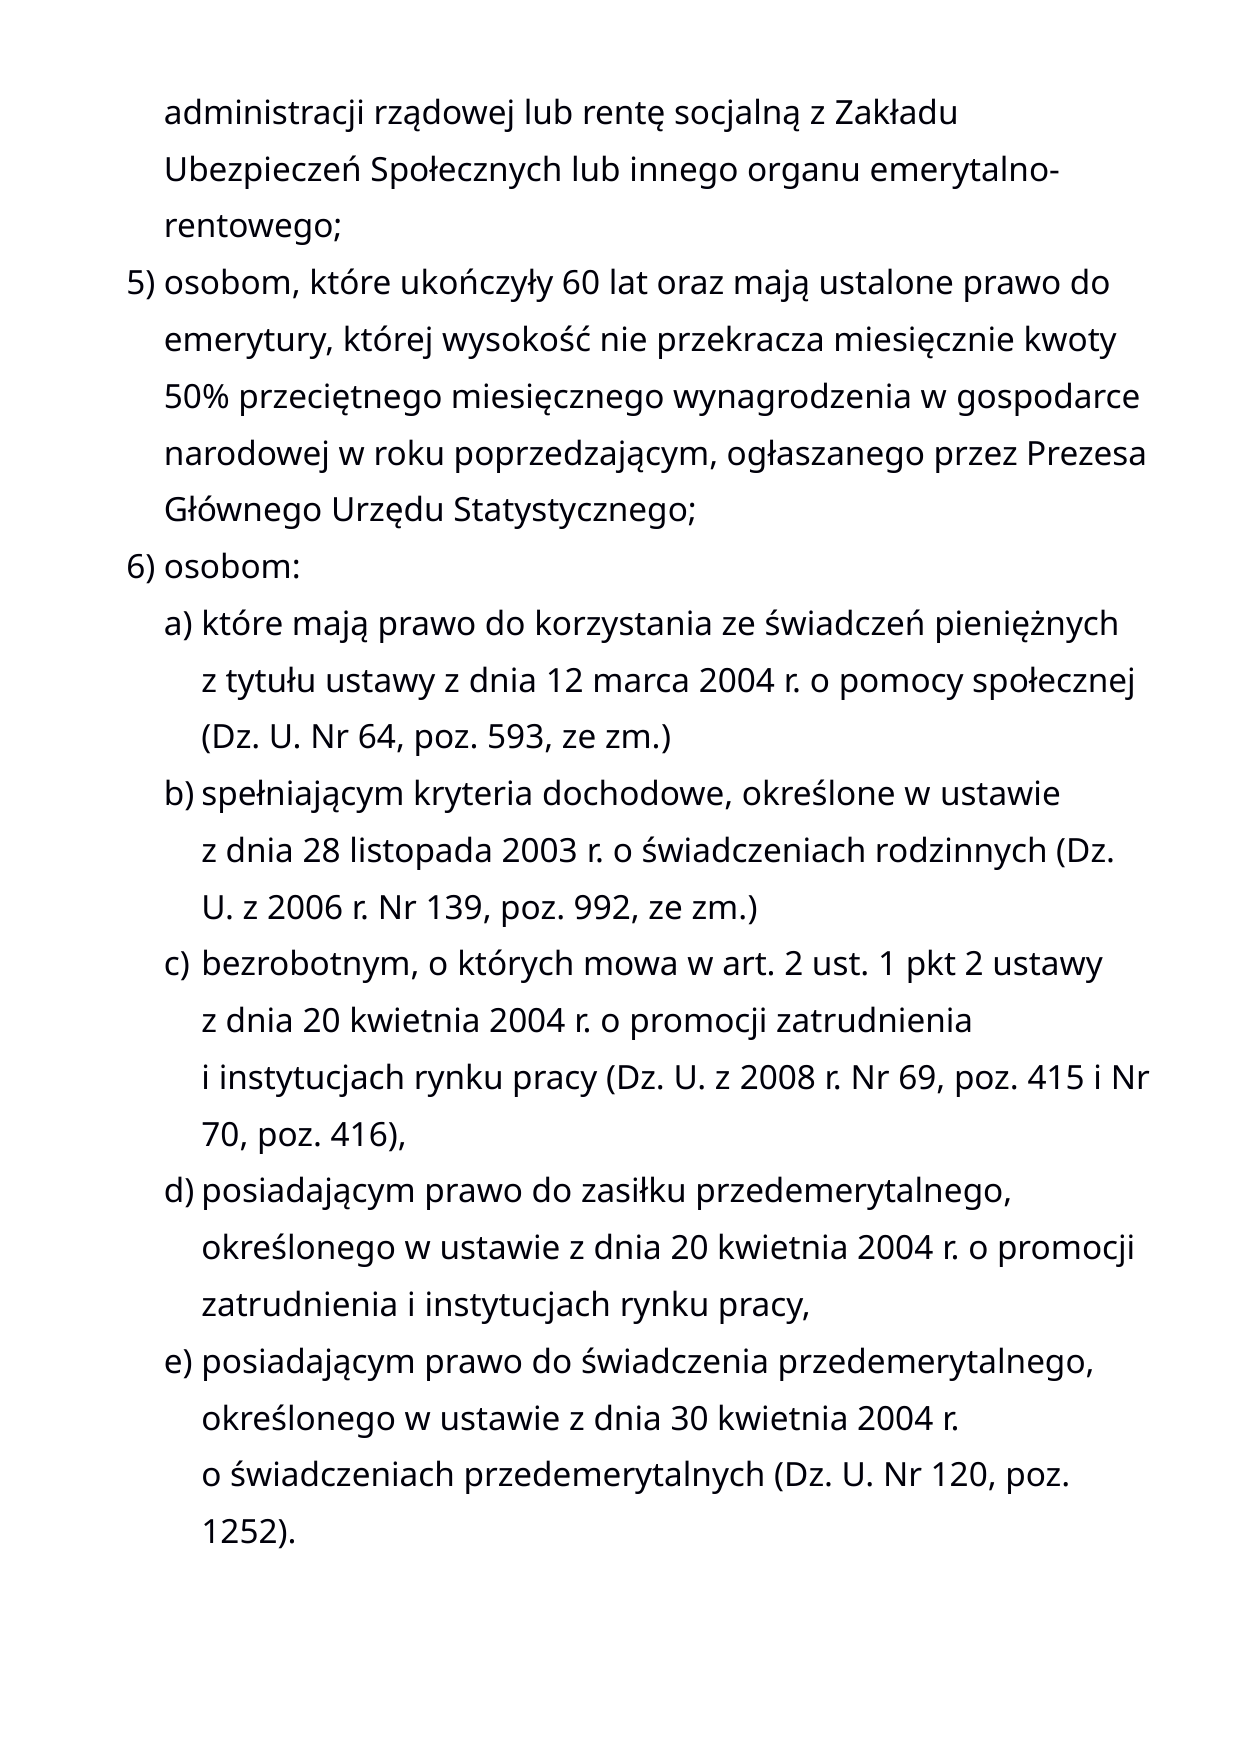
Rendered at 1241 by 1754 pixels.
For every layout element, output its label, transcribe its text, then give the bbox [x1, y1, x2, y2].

list spełniającym kryteria dochodowe, określone w ustawie z dnia 28 listopada 2003 r. o świadczeniach rodzinnych (Dz. U. z 2006 r. Nr 139, poz. 992, ze zm.) [164, 770, 1152, 929]
list bezrobotnym, o których mowa w art. 2 ust. 1 pkt 2 ustawy z dnia 20 kwietnia 2004 r. o promocji zatrudnienia i instytucjach rynku pracy (Dz. U. z 2008 r. Nr 69, poz. 415 i Nr 70, poz. 416), [164, 940, 1152, 1156]
list administracji rządowej lub rentę socjalną z Zakładu Ubezpieczeń Społecznych lub innego organu emerytalno-rentowego; [126, 89, 1152, 248]
list które mają prawo do korzystania ze świadczeń pieniężnych z tytułu ustawy z dnia 12 marca 2004 r. o pomocy społecznej (Dz. U. Nr 64, poz. 593, ze zm.) [164, 599, 1152, 758]
list osobom, które ukończyły 60 lat oraz mają ustalone prawo do emerytury, której wysokość nie przekracza miesięcznie kwoty 50% przeciętnego miesięcznego wynagrodzenia w gospodarce narodowej w roku poprzedzającym, ogłaszanego przez Prezesa Głównego Urzędu Statystycznego; [126, 259, 1152, 531]
list osobom: [126, 543, 1152, 588]
list posiadającym prawo do świadczenia przedemerytalnego, określonego w ustawie z dnia 30 kwietnia 2004 r. o świadczeniach przedemerytalnych (Dz. U. Nr 120, poz. 1252). [164, 1338, 1152, 1553]
list posiadającym prawo do zasiłku przedemerytalnego, określonego w ustawie z dnia 20 kwietnia 2004 r. o promocji zatrudnienia i instytucjach rynku pracy, [164, 1167, 1152, 1326]
